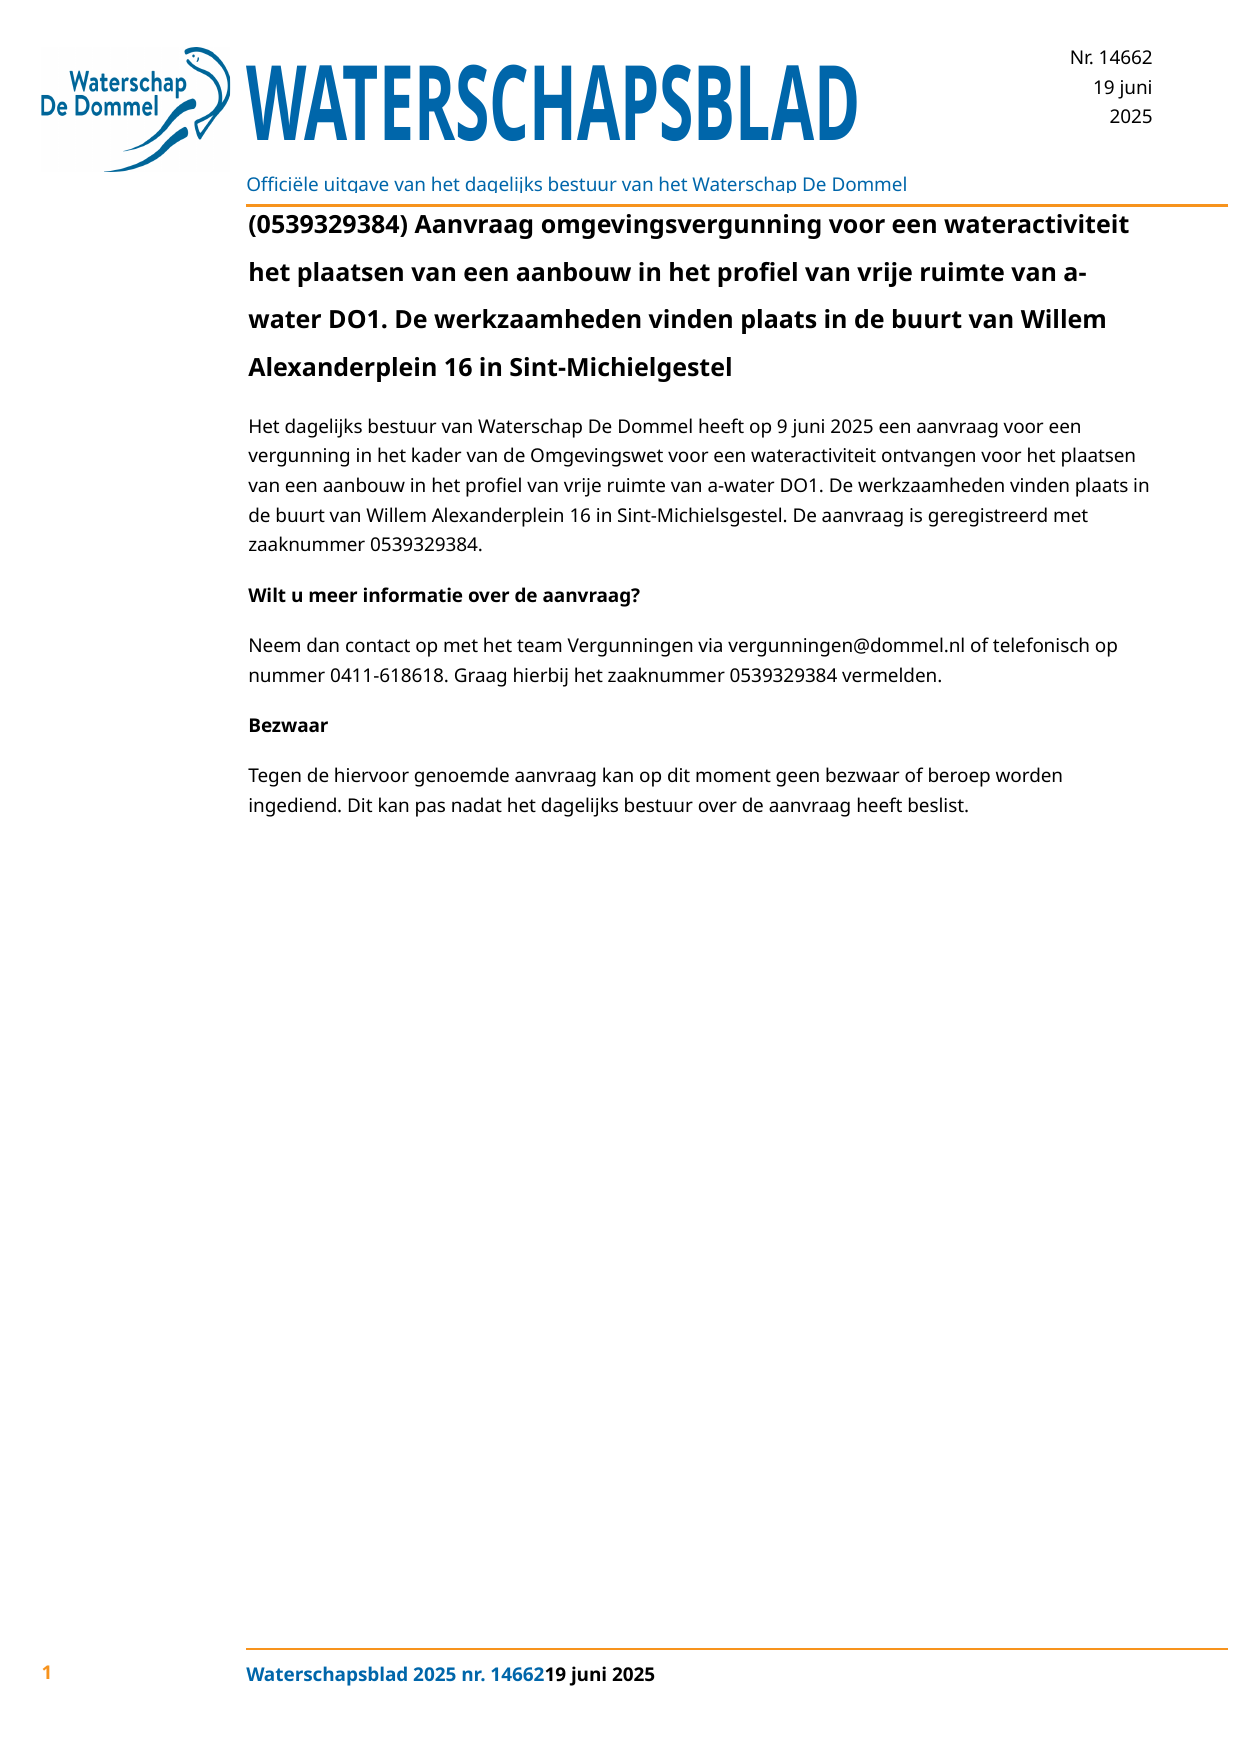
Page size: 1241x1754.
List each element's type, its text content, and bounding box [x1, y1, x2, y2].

text Neem dan contact op met het team Vergunningen via vergunningen@dommel.nl of telefonisch op nummer 0411-618618. Graag hierbij het zaaknummer 0539329384 vermelden. [248, 632, 1152, 688]
picture [41, 47, 231, 172]
text Wilt u meer informatie over de aanvraag? [248, 582, 1152, 608]
text (0539329384) Aanvraag omgevingsvergunning voor een wateractiviteit het plaatsen van een aanbouw in het profiel van vrije ruimte van a-water DO1. De werkzaamheden vinden plaats in de buurt van Willem Alexanderplein 16 in Sint-Michielgestel [248, 207, 1152, 384]
text Het dagelijks bestuur van Waterschap De Dommel heeft op 9 juni 2025 een aanvraag voor een vergunning in het kader van de Omgevingswet voor een wateractiviteit ontvangen voor het plaatsen van een aanbouw in het profiel van vrije ruimte van a-water DO1. De werkzaamheden vinden plaats in de buurt van Willem Alexanderplein 16 in Sint-Michielsgestel. De aanvraag is geregistreerd met zaaknummer 0539329384. [248, 413, 1152, 557]
picture [45, 99, 51, 111]
text Tegen de hiervoor genoemde aanvraag kan op dit moment geen bezwaar of beroep worden ingediend. Dit kan pas nadat het dagelijks bestuur over de aanvraag heeft beslist. [248, 763, 1152, 818]
picture [198, 118, 210, 131]
picture [204, 47, 231, 76]
text Bezwaar [248, 712, 1152, 738]
